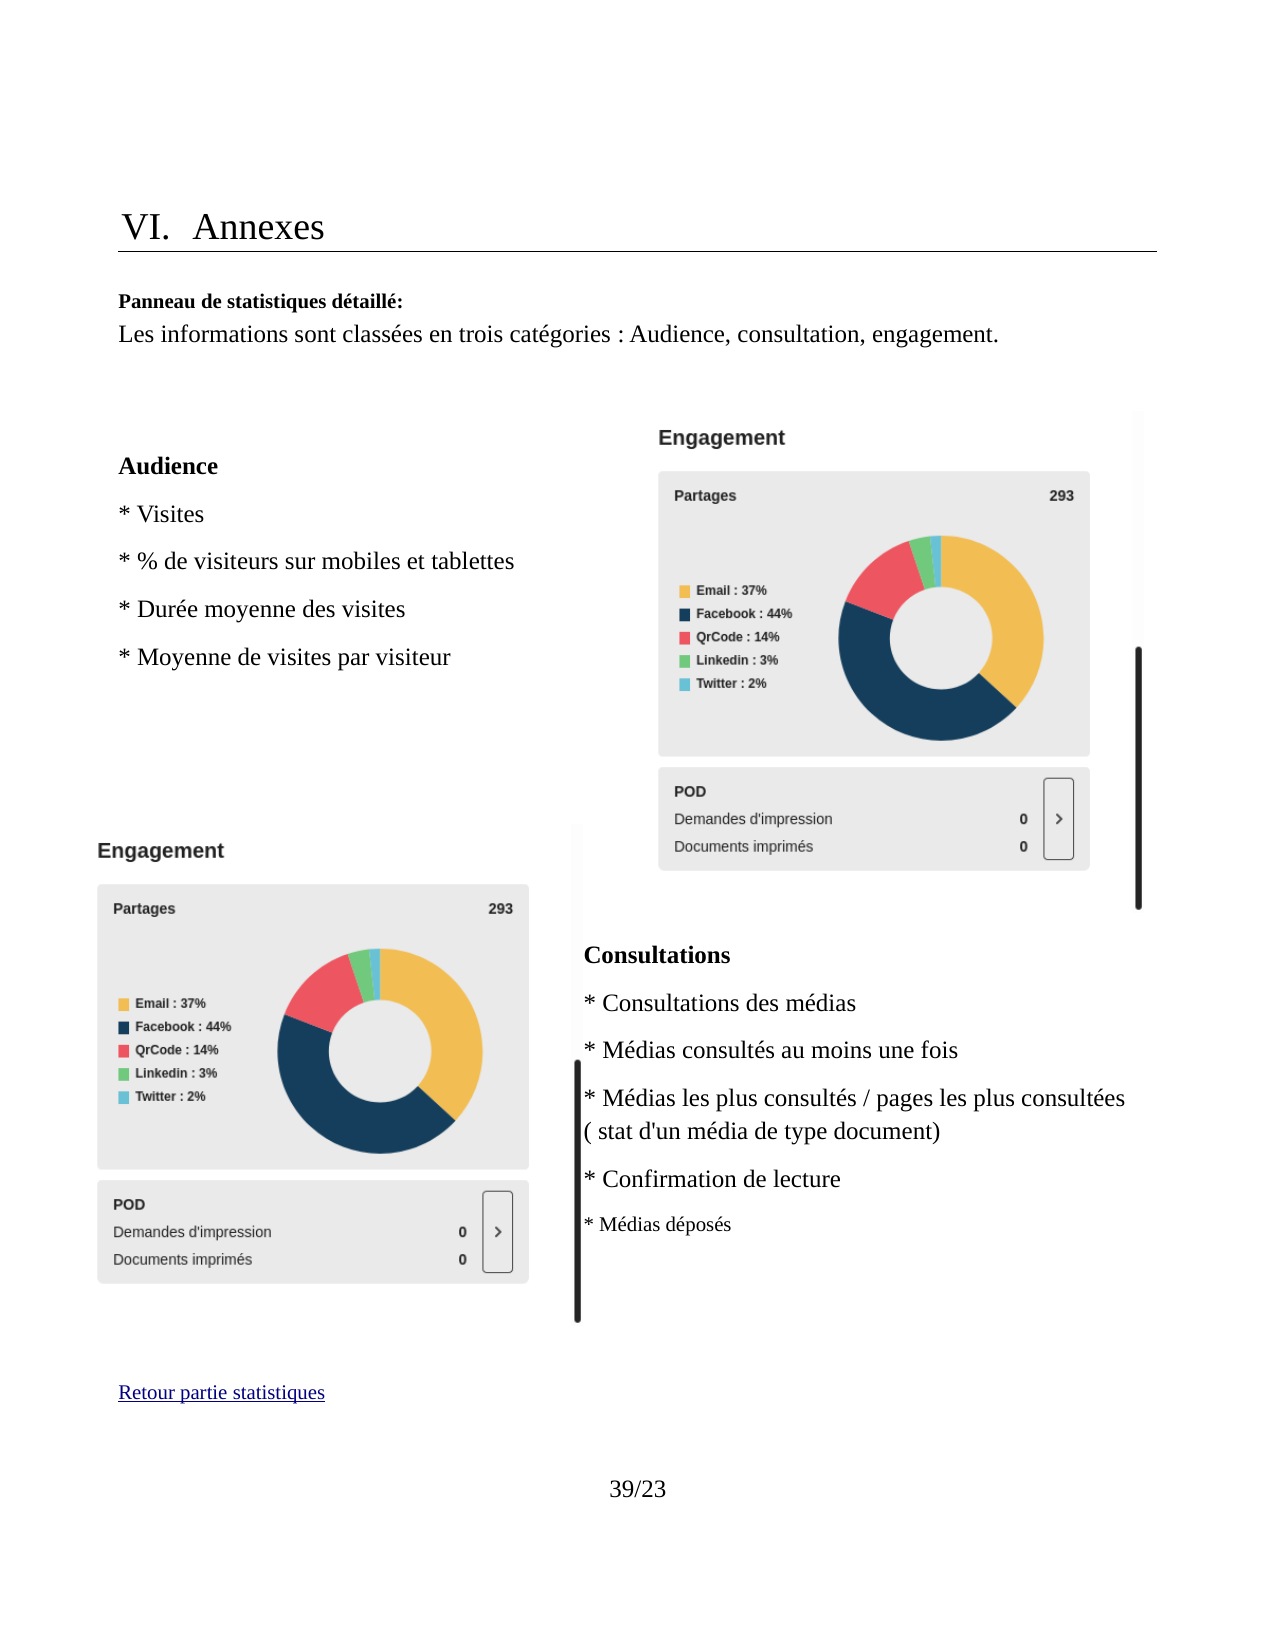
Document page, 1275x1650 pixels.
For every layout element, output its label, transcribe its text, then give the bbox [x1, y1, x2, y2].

text * % de visiteurs sur mobiles et tablettes [118, 546, 616, 575]
text * Confirmation de lecture [584, 1164, 1157, 1193]
text * Visites [118, 499, 616, 527]
text * Médias consultés au moins une fois [584, 1036, 1157, 1064]
text Consultations [584, 907, 1157, 969]
subtitle Panneau de statistiques détaillé: [118, 288, 1157, 313]
text Audience [118, 451, 616, 480]
picture [55, 824, 584, 1326]
text * Consultations des médias [584, 988, 1157, 1017]
text * Moyenne de visites par visiteur [118, 642, 616, 670]
text [1145, 499, 1157, 527]
text [1145, 451, 1157, 480]
text * Durée moyenne des visites [118, 594, 616, 623]
text Retour partie statistiques [118, 1380, 1157, 1404]
subtitle Annexes [118, 201, 1157, 251]
text Les informations sont classées en trois catégories : Audience, consultation, engagement. [118, 319, 1157, 348]
text * Médias déposés [584, 1211, 1157, 1236]
picture [616, 411, 1145, 913]
text * Médias les plus consultés / pages les plus consultées ( stat d'un média de type document) [584, 1083, 1157, 1145]
